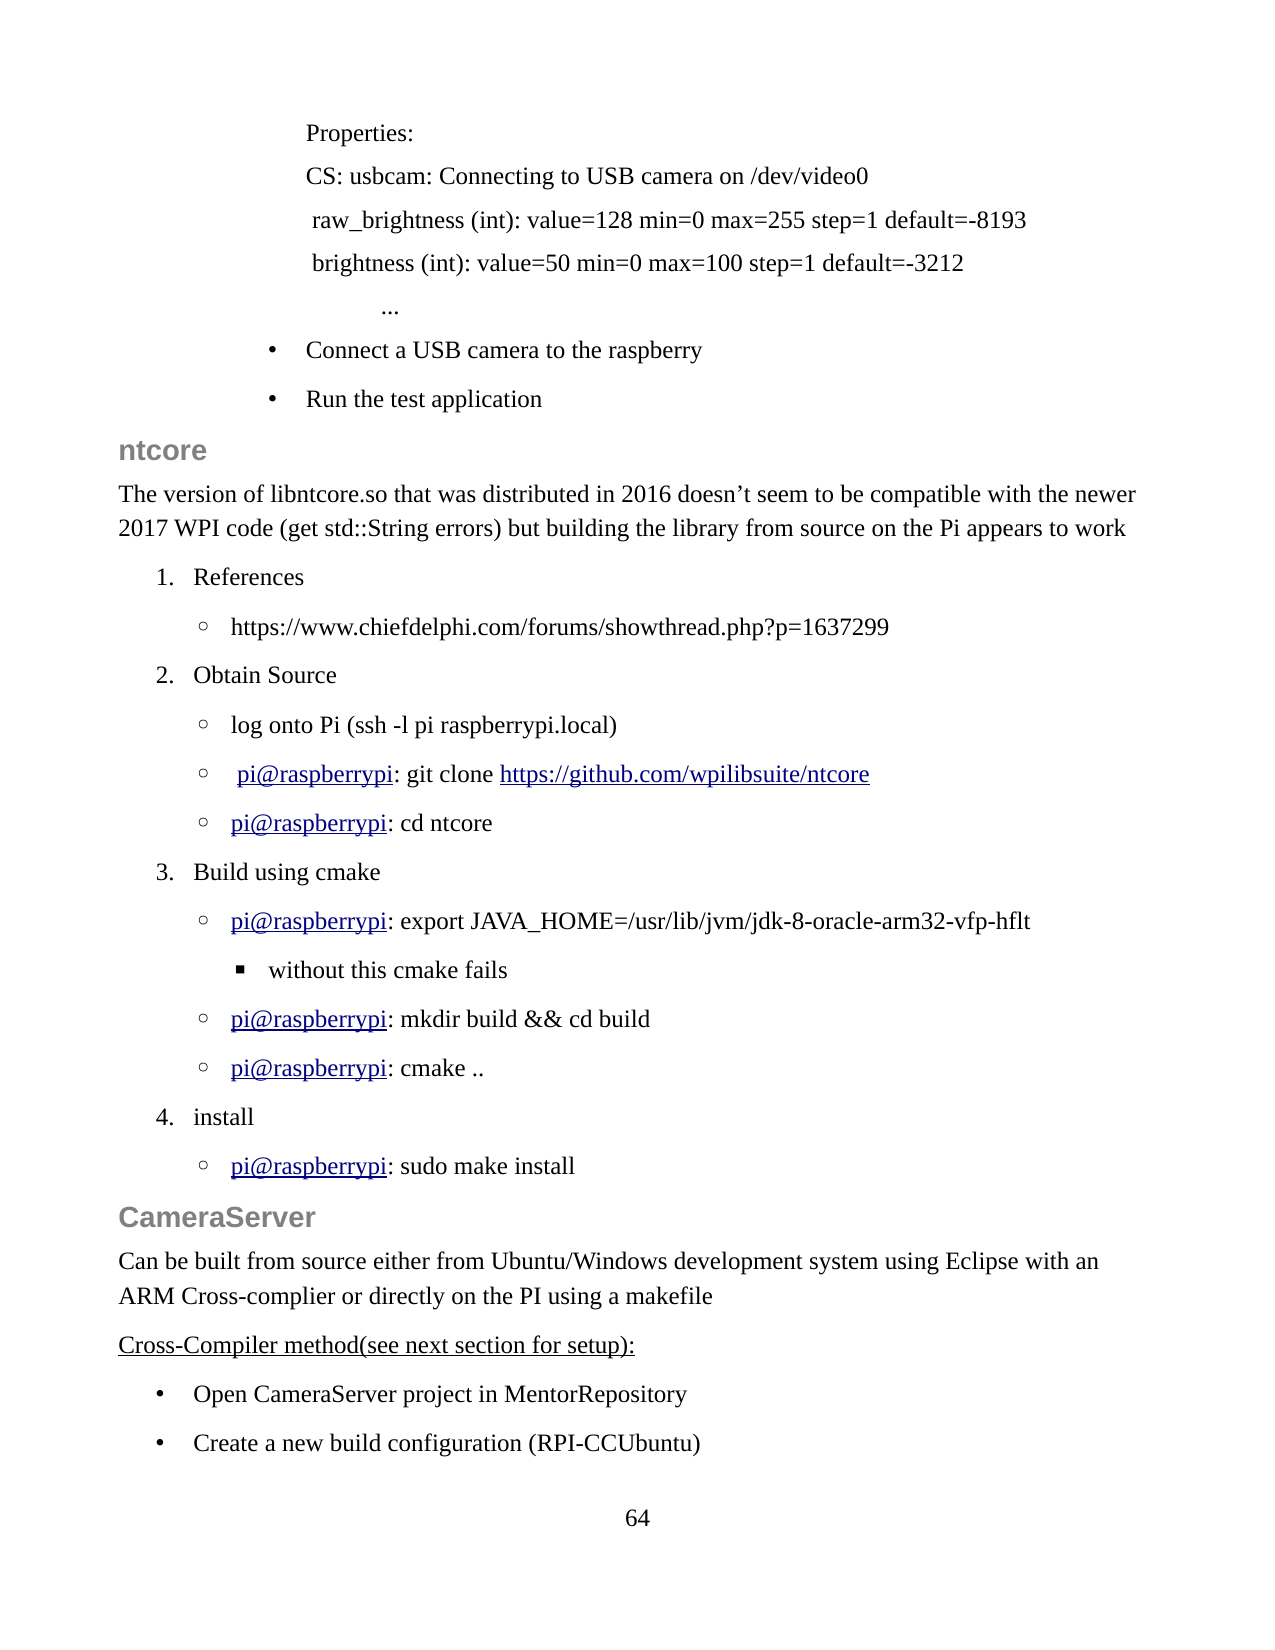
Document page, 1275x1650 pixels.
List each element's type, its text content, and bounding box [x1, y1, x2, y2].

list Connect a USB camera to the raspberry [268, 335, 1157, 363]
text Cross-Compiler method(see next section for setup): [118, 1330, 1157, 1359]
list Run the test application [268, 384, 1157, 413]
list https://www.chiefdelphi.com/forums/showthread.php?p=1637299 [193, 612, 1157, 640]
list References [156, 562, 1157, 591]
text CS: usbcam: Connecting to USB camera on /dev/video0 [306, 161, 1157, 190]
list pi@raspberrypi: cmake .. [193, 1053, 1157, 1082]
list pi@raspberrypi: git clone https://github.com/wpilibsuite/ntcore [193, 759, 1157, 787]
subtitle CameraServer [118, 1200, 1157, 1234]
text ... [381, 291, 1157, 320]
list Obtain Source [156, 661, 1157, 689]
list Open CameraServer project in MentorRepository [156, 1379, 1157, 1408]
list without this cmake fails [231, 955, 1157, 984]
text brightness (int): value=50 min=0 max=100 step=1 default=-3212 [306, 248, 1157, 277]
list Build using cmake [156, 857, 1157, 886]
text Can be built from source either from Ubuntu/Windows development system using Eclipse with an ARM Cross-complier or directly on the PI using a makefile [118, 1246, 1157, 1309]
text The version of libntcore.so that was distributed in 2016 doesn’t seem to be compatible with the newer 2017 WPI code (get std::String errors) but building the library from source on the Pi appears to work [118, 479, 1157, 542]
list pi@raspberrypi: mkdir build && cd build [193, 1004, 1157, 1033]
list install [156, 1102, 1157, 1131]
list pi@raspberrypi: cd ntcore [193, 808, 1157, 837]
subtitle ntcore [118, 433, 1157, 466]
text Properties: [306, 118, 1157, 147]
list pi@raspberrypi: sudo make install [193, 1151, 1157, 1180]
text raw_brightness (int): value=128 min=0 max=255 step=1 default=-8193 [306, 205, 1157, 233]
list pi@raspberrypi: export JAVA_HOME=/usr/lib/jvm/jdk-8-oracle-arm32-vfp-hflt [193, 906, 1157, 935]
list Create a new build configuration (RPI-CCUbuntu) [156, 1428, 1157, 1457]
list log onto Pi (ssh -l pi raspberrypi.local) [193, 710, 1157, 738]
